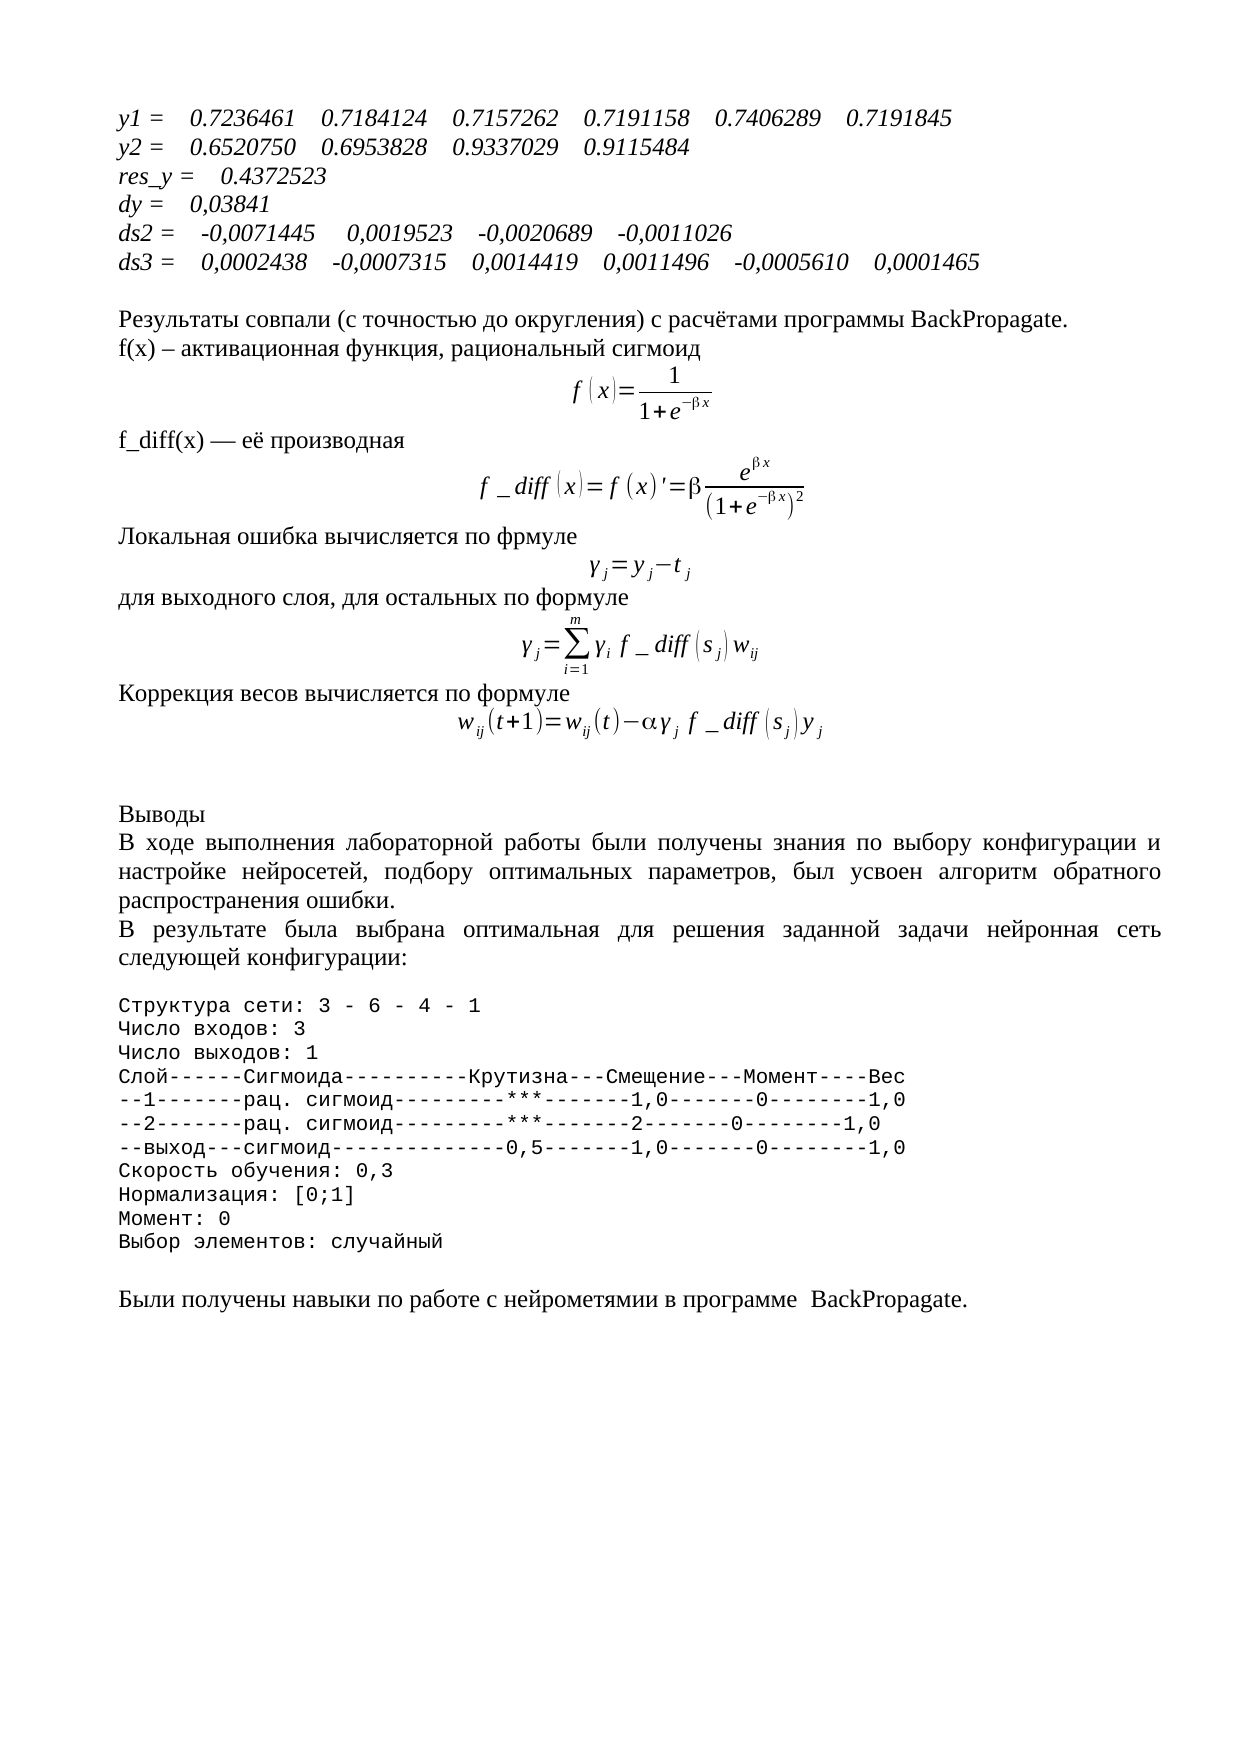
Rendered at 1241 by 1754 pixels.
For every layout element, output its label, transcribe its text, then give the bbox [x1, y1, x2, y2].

text f(x) – активационная функция, рациональный сигмоид [118, 333, 1162, 362]
text Число входов: 3 [118, 1018, 1162, 1042]
text --2-------рац. сигмоид---------***-------2-------0--------1,0 [118, 1113, 1162, 1137]
text --1-------рац. сигмоид---------***-------1,0-------0--------1,0 [118, 1089, 1162, 1113]
text Коррекция весов вычисляется по формуле [118, 678, 1162, 706]
text Локальная ошибка вычисляется по фрмуле [118, 521, 1162, 550]
text В ходе выполнения лабораторной работы были получены знания по выбору конфигурации и настройке нейросетей, подбору оптимальных параметров, был усвоен алгоритм обратного распространения ошибки. [118, 827, 1162, 914]
text Скорость обучения: 0,3 [118, 1160, 1162, 1184]
text dy = 0,03841 [118, 189, 1162, 218]
text Выводы [118, 799, 1162, 827]
text f_diff(x) — её производная [118, 425, 1162, 453]
text ds3 = 0,0002438 -0,0007315 0,0014419 0,0011496 -0,0005610 0,0001465 [118, 247, 1162, 276]
text y2 = 0.6520750 0.6953828 0.9337029 0.9115484 [118, 132, 1162, 161]
text Число выходов: 1 [118, 1042, 1162, 1066]
text res_y = 0.4372523 [118, 161, 1162, 189]
text Структура сети: 3 - 6 - 4 - 1 [118, 995, 1162, 1018]
text для выходного слоя, для остальных по формуле [118, 582, 1162, 610]
text Выбор элементов: случайный [118, 1231, 1162, 1255]
text Слой------Сигмоида----------Крутизна---Смещение---Момент----Вес [118, 1066, 1162, 1089]
text y1 = 0.7236461 0.7184124 0.7157262 0.7191158 0.7406289 0.7191845 [118, 103, 1162, 132]
text В результате была выбрана оптимальная для решения заданной задачи нейронная сеть следующей конфигурации: [118, 914, 1162, 971]
text Были получены навыки по работе с нейрометямии в программе BackPropagate. [118, 1284, 1162, 1312]
text Момент: 0 [118, 1208, 1162, 1231]
text --выход---сигмоид--------------0,5-------1,0-------0--------1,0 [118, 1137, 1162, 1160]
text Нормализация: [0;1] [118, 1184, 1162, 1208]
text ds2 = -0,0071445 0,0019523 -0,0020689 -0,0011026 [118, 218, 1162, 247]
text Результаты совпали (с точностью до округления) с расчётами программы BackPropagate. [118, 304, 1162, 333]
